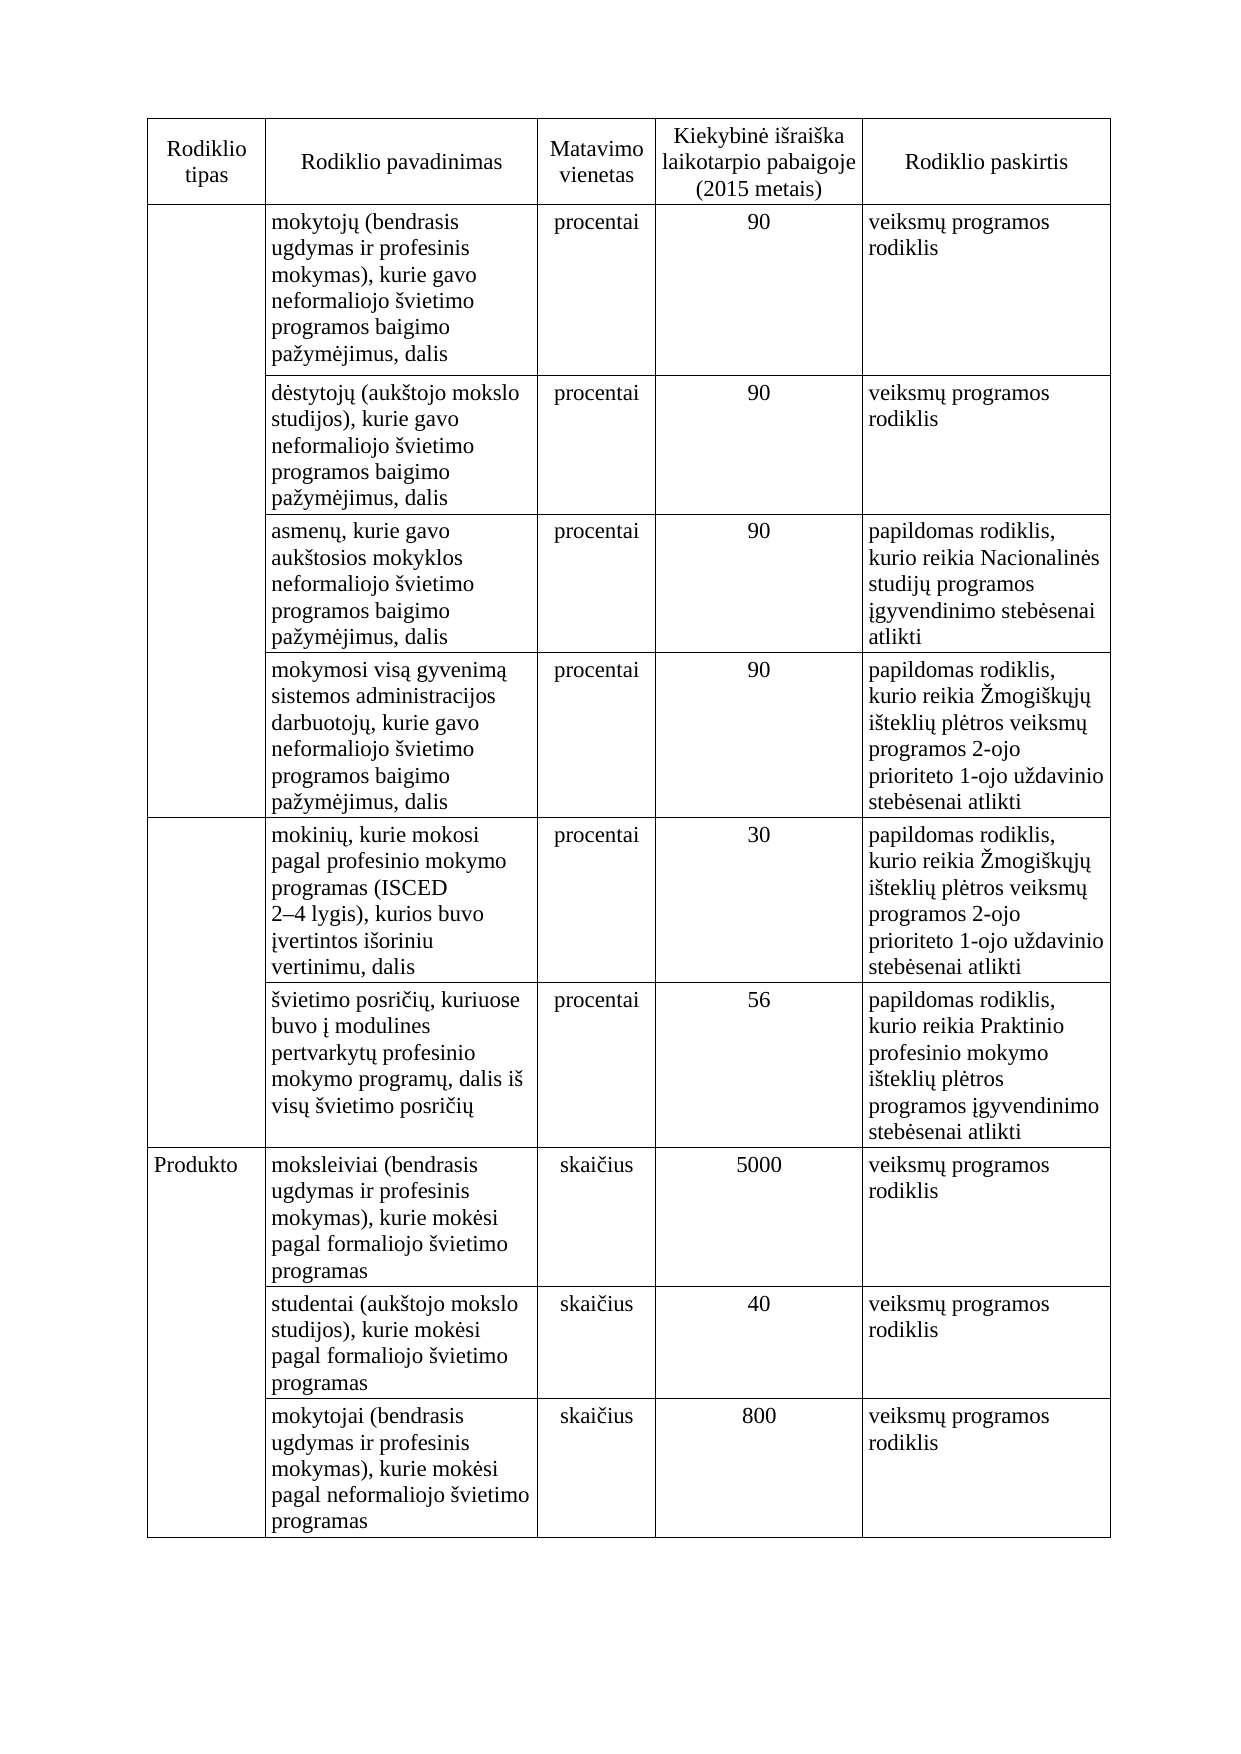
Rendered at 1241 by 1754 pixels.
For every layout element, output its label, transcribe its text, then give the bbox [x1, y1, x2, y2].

table_cell papildomas rodiklis, kurio reikia Praktinio profesinio mokymo išteklių plėtros programos įgyvendinimo stebėsenai atlikti [863, 983, 1110, 1147]
table_header Rodiklio pavadinimas [266, 119, 537, 204]
table_cell asmenų, kurie gavo aukštosios mokyklos neformaliojo švietimo programos baigimo pažymėjimus, dalis [266, 515, 537, 652]
table_cell skaičius [538, 1287, 655, 1398]
table_cell veiksmų programos rodiklis [863, 376, 1110, 514]
table_cell mokymosi visą gyvenimą sistemos administracijos darbuotojų, kurie gavo neformaliojo švietimo programos baigimo pažymėjimus, dalis [266, 653, 537, 817]
table_header Rodiklio tipas [148, 119, 265, 204]
table_cell [148, 205, 265, 817]
table_cell studentai (aukštojo mokslo studijos), kurie mokėsi pagal formaliojo švietimo programas [266, 1287, 537, 1398]
table_cell [148, 818, 265, 1147]
table_cell veiksmų programos rodiklis [863, 1148, 1110, 1286]
table_cell 40 [656, 1287, 862, 1398]
table_cell papildomas rodiklis, kurio reikia Žmogiškųjų išteklių plėtros veiksmų programos 2-ojo prioriteto 1-ojo uždavinio stebėsenai atlikti [863, 653, 1110, 817]
table_header Kiekybinė išraiška laikotarpio pabaigoje (2015 metais) [656, 119, 862, 204]
table_cell procentai [538, 983, 655, 1147]
table_cell 90 [656, 376, 862, 514]
table_cell mokytojų (bendrasis ugdymas ir profesinis mokymas), kurie gavo neformaliojo švietimo programos baigimo pažymėjimus, dalis [266, 205, 537, 375]
table_cell mokinių, kurie mokosi pagal profesinio mokymo programas (ISCED 2–4 lygis), kurios buvo įvertintos išoriniu vertinimu, dalis [266, 818, 537, 982]
table_cell veiksmų programos rodiklis [863, 1399, 1110, 1537]
table_cell veiksmų programos rodiklis [863, 1287, 1110, 1398]
table_header Matavimo vienetas [538, 119, 655, 204]
table_cell 30 [656, 818, 862, 982]
table_cell procentai [538, 818, 655, 982]
table_cell Produkto [148, 1148, 265, 1537]
table_cell 5000 [656, 1148, 862, 1286]
table_cell papildomas rodiklis, kurio reikia Žmogiškųjų išteklių plėtros veiksmų programos 2-ojo prioriteto 1-ojo uždavinio stebėsenai atlikti [863, 818, 1110, 982]
table_cell švietimo posričių, kuriuose buvo į modulines pertvarkytų profesinio mokymo programų, dalis iš visų švietimo posričių [266, 983, 537, 1147]
table_cell 56 [656, 983, 862, 1147]
table_cell skaičius [538, 1148, 655, 1286]
table_cell skaičius [538, 1399, 655, 1537]
table_cell papildomas rodiklis, kurio reikia Nacionalinės studijų programos įgyvendinimo stebėsenai atlikti [863, 515, 1110, 652]
table_cell dėstytojų (aukštojo mokslo studijos), kurie gavo neformaliojo švietimo programos baigimo pažymėjimus, dalis [266, 376, 537, 514]
table_cell veiksmų programos rodiklis [863, 205, 1110, 375]
table_cell 90 [656, 653, 862, 817]
table_cell procentai [538, 653, 655, 817]
table_cell procentai [538, 515, 655, 652]
table_cell 90 [656, 515, 862, 652]
table_cell procentai [538, 376, 655, 514]
table_cell mokytojai (bendrasis ugdymas ir profesinis mokymas), kurie mokėsi pagal neformaliojo švietimo programas [266, 1399, 537, 1537]
table_cell moksleiviai (bendrasis ugdymas ir profesinis mokymas), kurie mokėsi pagal formaliojo švietimo programas [266, 1148, 537, 1286]
table_cell procentai [538, 205, 655, 375]
table_cell 800 [656, 1399, 862, 1537]
table_cell 90 [656, 205, 862, 375]
table_header Rodiklio paskirtis [863, 119, 1110, 204]
